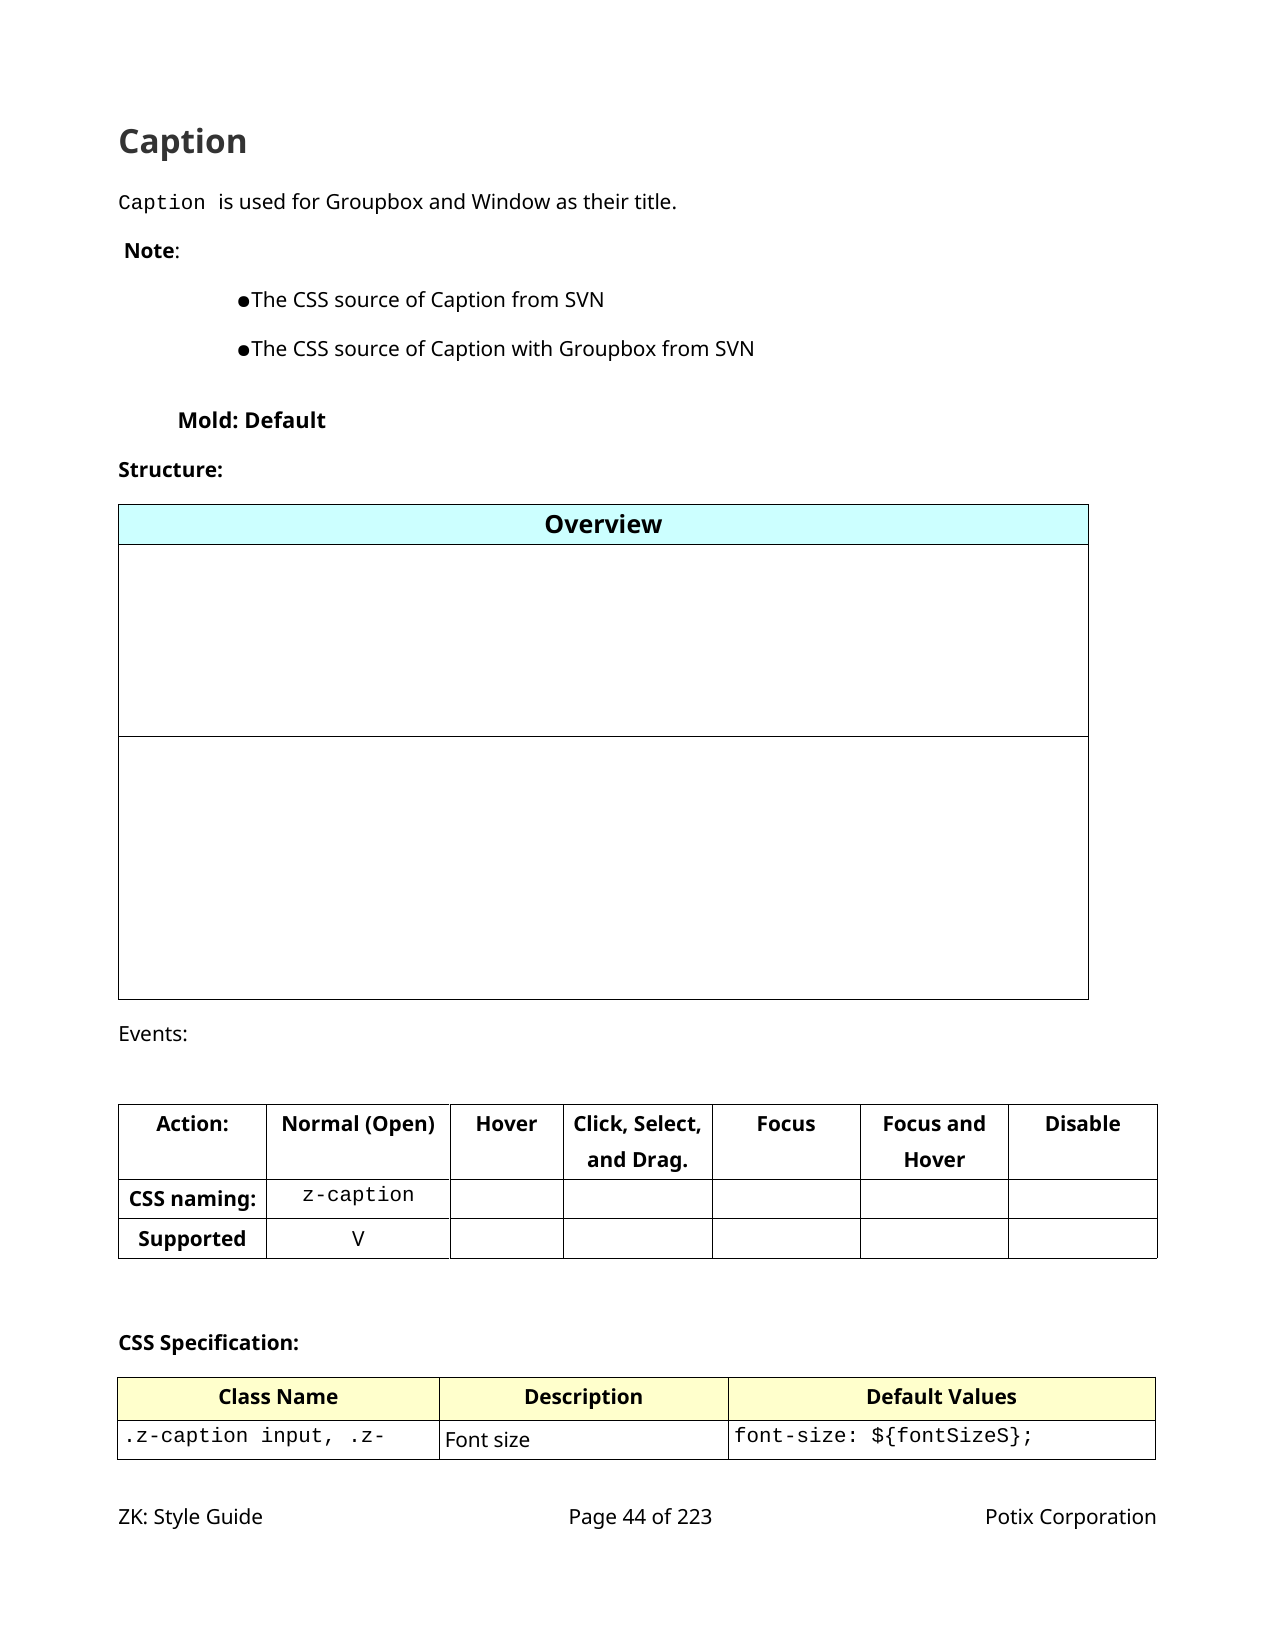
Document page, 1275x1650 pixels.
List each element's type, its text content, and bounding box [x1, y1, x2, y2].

table_header Default Values [729, 1378, 1155, 1420]
table_cell [861, 1219, 1008, 1258]
text Structure: [118, 455, 1157, 483]
table_cell [713, 1180, 860, 1218]
table_cell [1009, 1180, 1157, 1218]
table_cell [451, 1180, 563, 1218]
table_header Hover [451, 1105, 563, 1179]
subtitle Caption [118, 118, 1157, 163]
table_cell [564, 1180, 712, 1218]
table_header Action: [119, 1105, 266, 1179]
list The CSS source of Caption with Groupbox from SVN [236, 334, 1157, 362]
table_header Disable [1009, 1105, 1157, 1179]
table_header Click, Select, and Drag. [564, 1105, 712, 1179]
table_header Overview [119, 505, 1088, 544]
table_header Focus and Hover [861, 1105, 1008, 1179]
table_cell V [267, 1219, 449, 1258]
table_header Focus [713, 1105, 860, 1179]
table_cell z-caption [267, 1180, 449, 1218]
subtitle Mold: Default [177, 404, 1157, 434]
table_cell [451, 1219, 563, 1258]
table_cell [564, 1219, 712, 1258]
table_cell .z-caption input, .z- [118, 1421, 439, 1459]
table_cell [119, 545, 1088, 736]
text CSS Specification: [118, 1328, 1157, 1356]
table_cell [1009, 1219, 1157, 1258]
list The CSS source of Caption from SVN [236, 285, 1157, 313]
table_cell [713, 1219, 860, 1258]
text Note: [118, 236, 1157, 264]
table_cell [861, 1180, 1008, 1218]
table_cell font-size: ${fontSizeS}; [729, 1421, 1155, 1459]
text Events: [118, 1019, 1157, 1083]
table_cell CSS naming: [119, 1180, 266, 1218]
table_cell Supported [119, 1219, 266, 1258]
table_header Class Name [118, 1378, 439, 1420]
text Caption is used for Groupbox and Window as their title. [118, 187, 1157, 216]
table_header Normal (Open) [267, 1105, 449, 1179]
table_header Description [440, 1378, 728, 1420]
table_cell [119, 737, 1088, 999]
table_cell Font size [440, 1421, 728, 1459]
